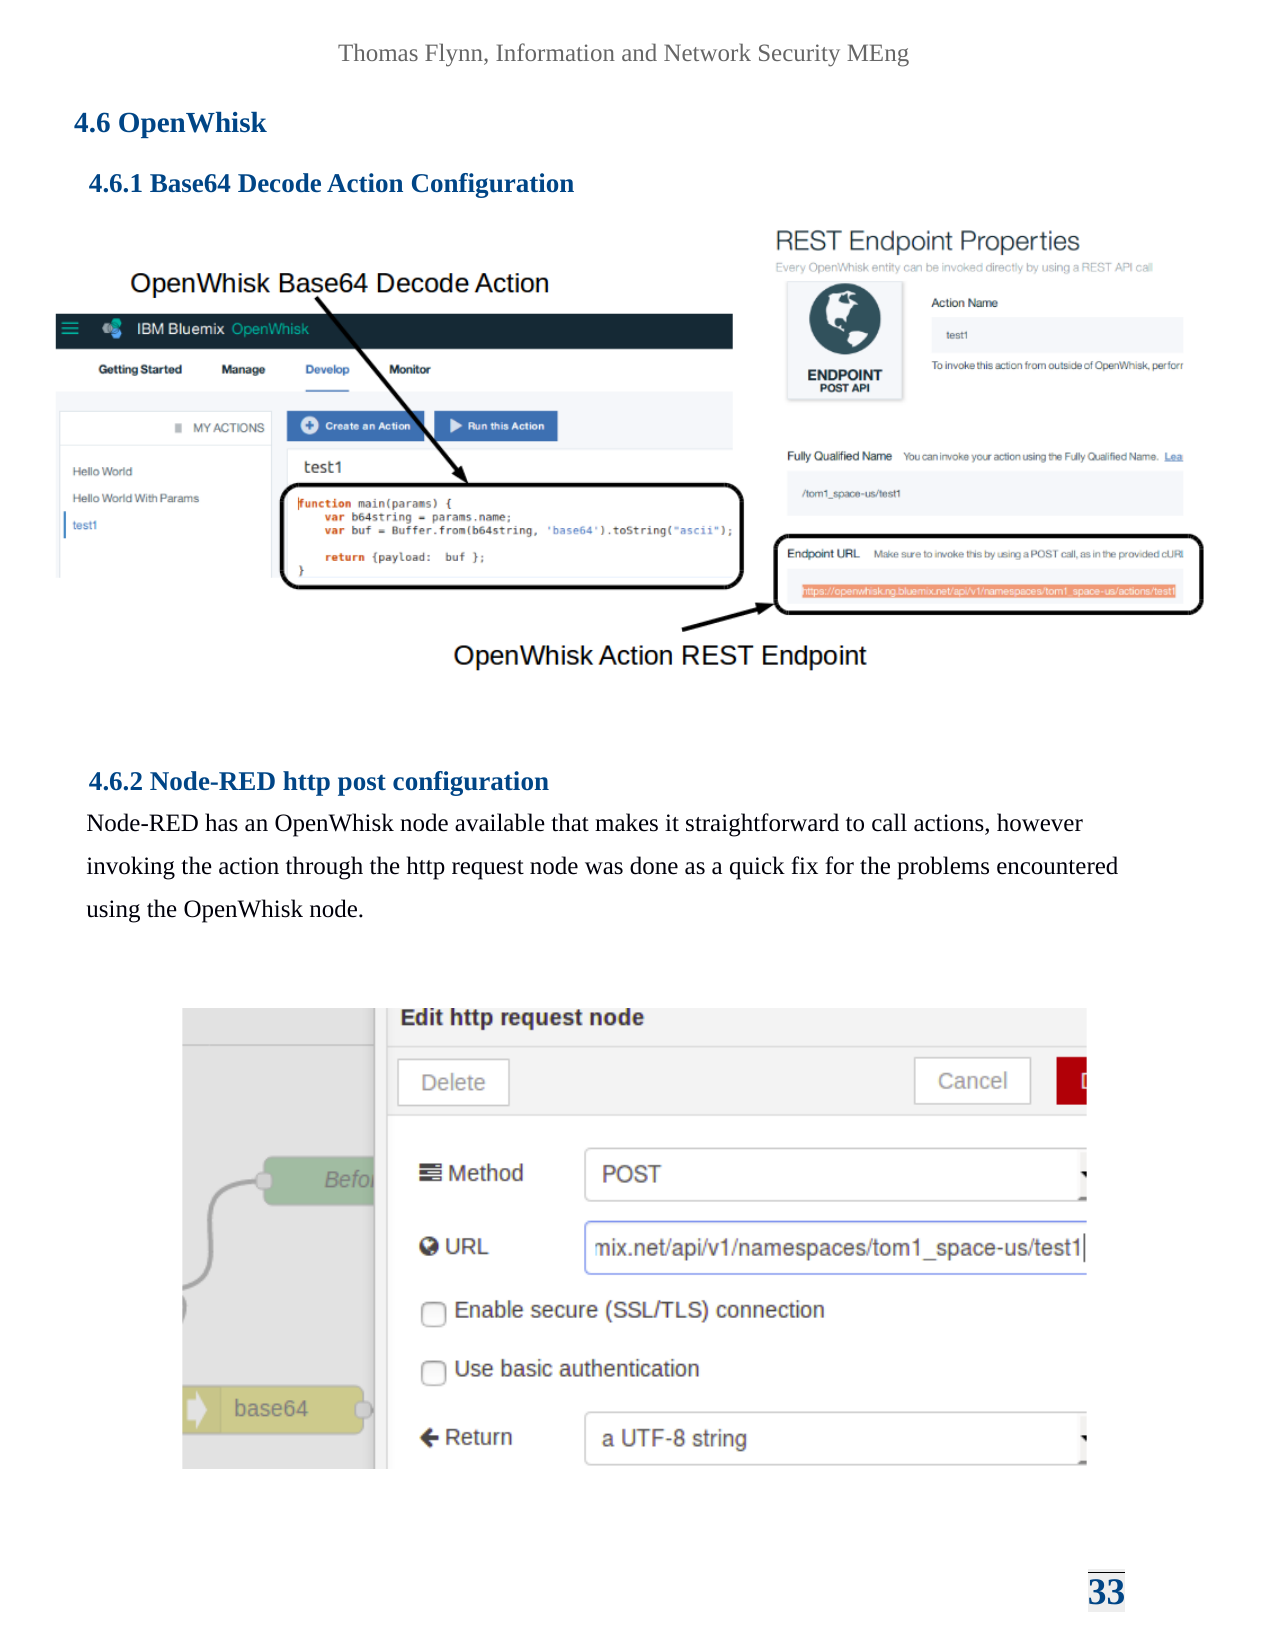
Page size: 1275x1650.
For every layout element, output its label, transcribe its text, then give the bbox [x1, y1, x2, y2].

subtitle 4.6.1 Base64 Decode Action Configuration [89, 167, 1125, 198]
text Node-RED has an OpenWhisk node available that makes it straightforward to call actions, however invoking the action through the http request node was done as a quick fix for the problems encountered using the OpenWhisk node. [86, 808, 1125, 923]
picture [182, 1008, 1087, 1469]
subtitle 4.6.2 Node-RED http post configuration [89, 765, 1125, 796]
picture [48, 201, 1215, 676]
subtitle 4.6 OpenWhisk [74, 105, 1125, 138]
